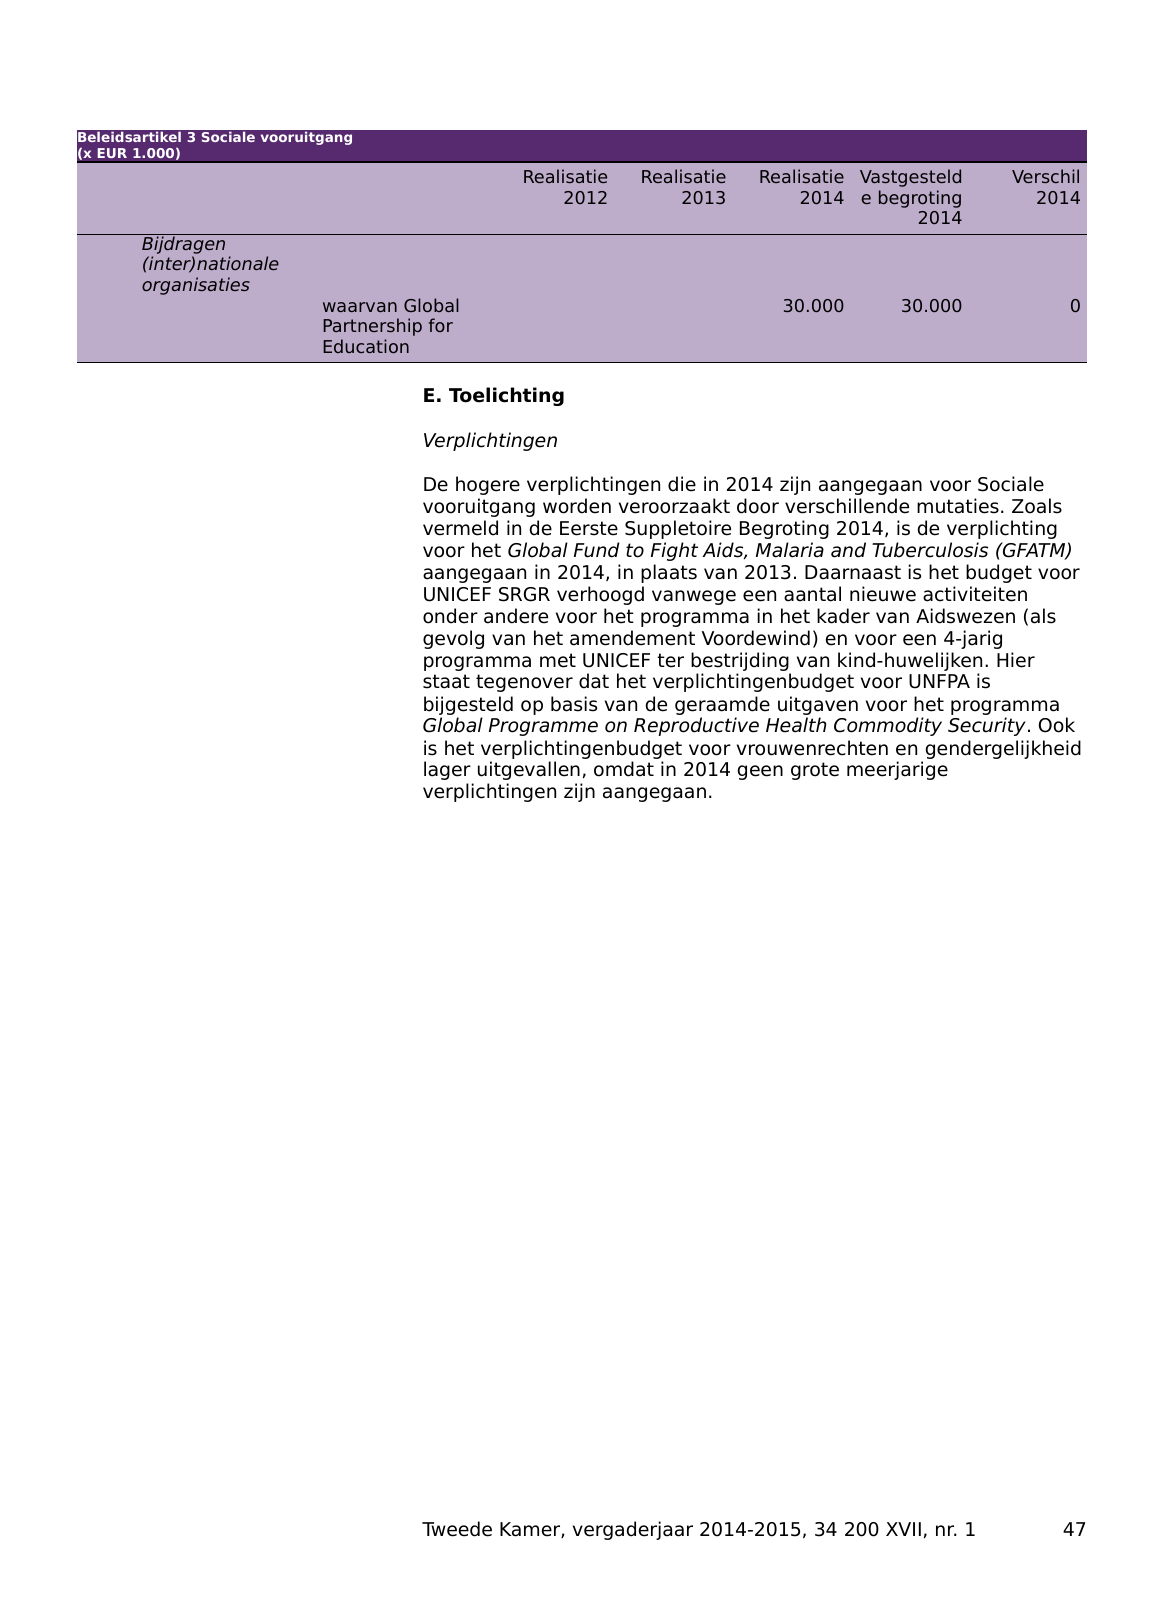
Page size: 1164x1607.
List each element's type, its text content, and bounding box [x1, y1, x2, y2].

table_cell [732, 235, 850, 296]
table_cell 30.000 [850, 296, 968, 362]
table_cell [77, 296, 136, 362]
table_cell Vastgestelde begroting 2014 [850, 163, 968, 234]
table_cell [77, 235, 136, 296]
subtitle Verplichtingen [422, 429, 1087, 451]
table_cell [77, 163, 136, 234]
table_cell [136, 296, 316, 362]
table_cell [136, 163, 316, 234]
table_cell [316, 163, 496, 234]
table_cell [614, 296, 732, 362]
table_cell [614, 235, 732, 296]
table_header Beleidsartikel 3 Sociale vooruitgang (x EUR 1.000) [77, 130, 1087, 161]
table_cell Realisatie 2014 [732, 163, 850, 234]
table_cell [496, 296, 614, 362]
table_cell Realisatie 2012 [496, 163, 614, 234]
subtitle E. Toelichting [422, 385, 1087, 407]
table_cell Realisatie 2013 [614, 163, 732, 234]
text De hogere verplichtingen die in 2014 zijn aangegaan voor Sociale vooruitgang worden veroorzaakt door verschillende mutaties. Zoals vermeld in de Eerste Suppletoire Begroting 2014, is de verplichting voor het Global Fund to Fight Aids, Malaria and Tuberculosis (GFATM) aangegaan in 2014, in plaats van 2013. Daarnaast is het budget voor UNICEF SRGR verhoogd vanwege een aantal nieuwe activiteiten onder andere voor het programma in het kader van Aidswezen (als gevolg van het amendement Voordewind) en voor een 4-jarig programma met UNICEF ter bestrijding van kind-huwelijken. Hier staat tegenover dat het verplichtingenbudget voor UNFPA is bijgesteld op basis van de geraamde uitgaven voor het programma Global Programme on Reproductive Health Commodity Security. Ook is het verplichtingenbudget voor vrouwenrechten en gendergelijkheid lager uitgevallen, omdat in 2014 geen grote meerjarige verplichtingen zijn aangegaan. [422, 474, 1087, 803]
table_cell [496, 235, 614, 296]
table_cell Verschil 2014 [969, 163, 1087, 234]
table_cell [850, 235, 968, 296]
table_cell 30.000 [732, 296, 850, 362]
table_cell [969, 235, 1087, 296]
table_cell [316, 235, 496, 296]
table_cell 0 [969, 296, 1087, 362]
table_cell Bijdragen (inter)nationale organisaties [136, 235, 316, 296]
table_cell waarvan Global Partnership for Education [316, 296, 496, 362]
